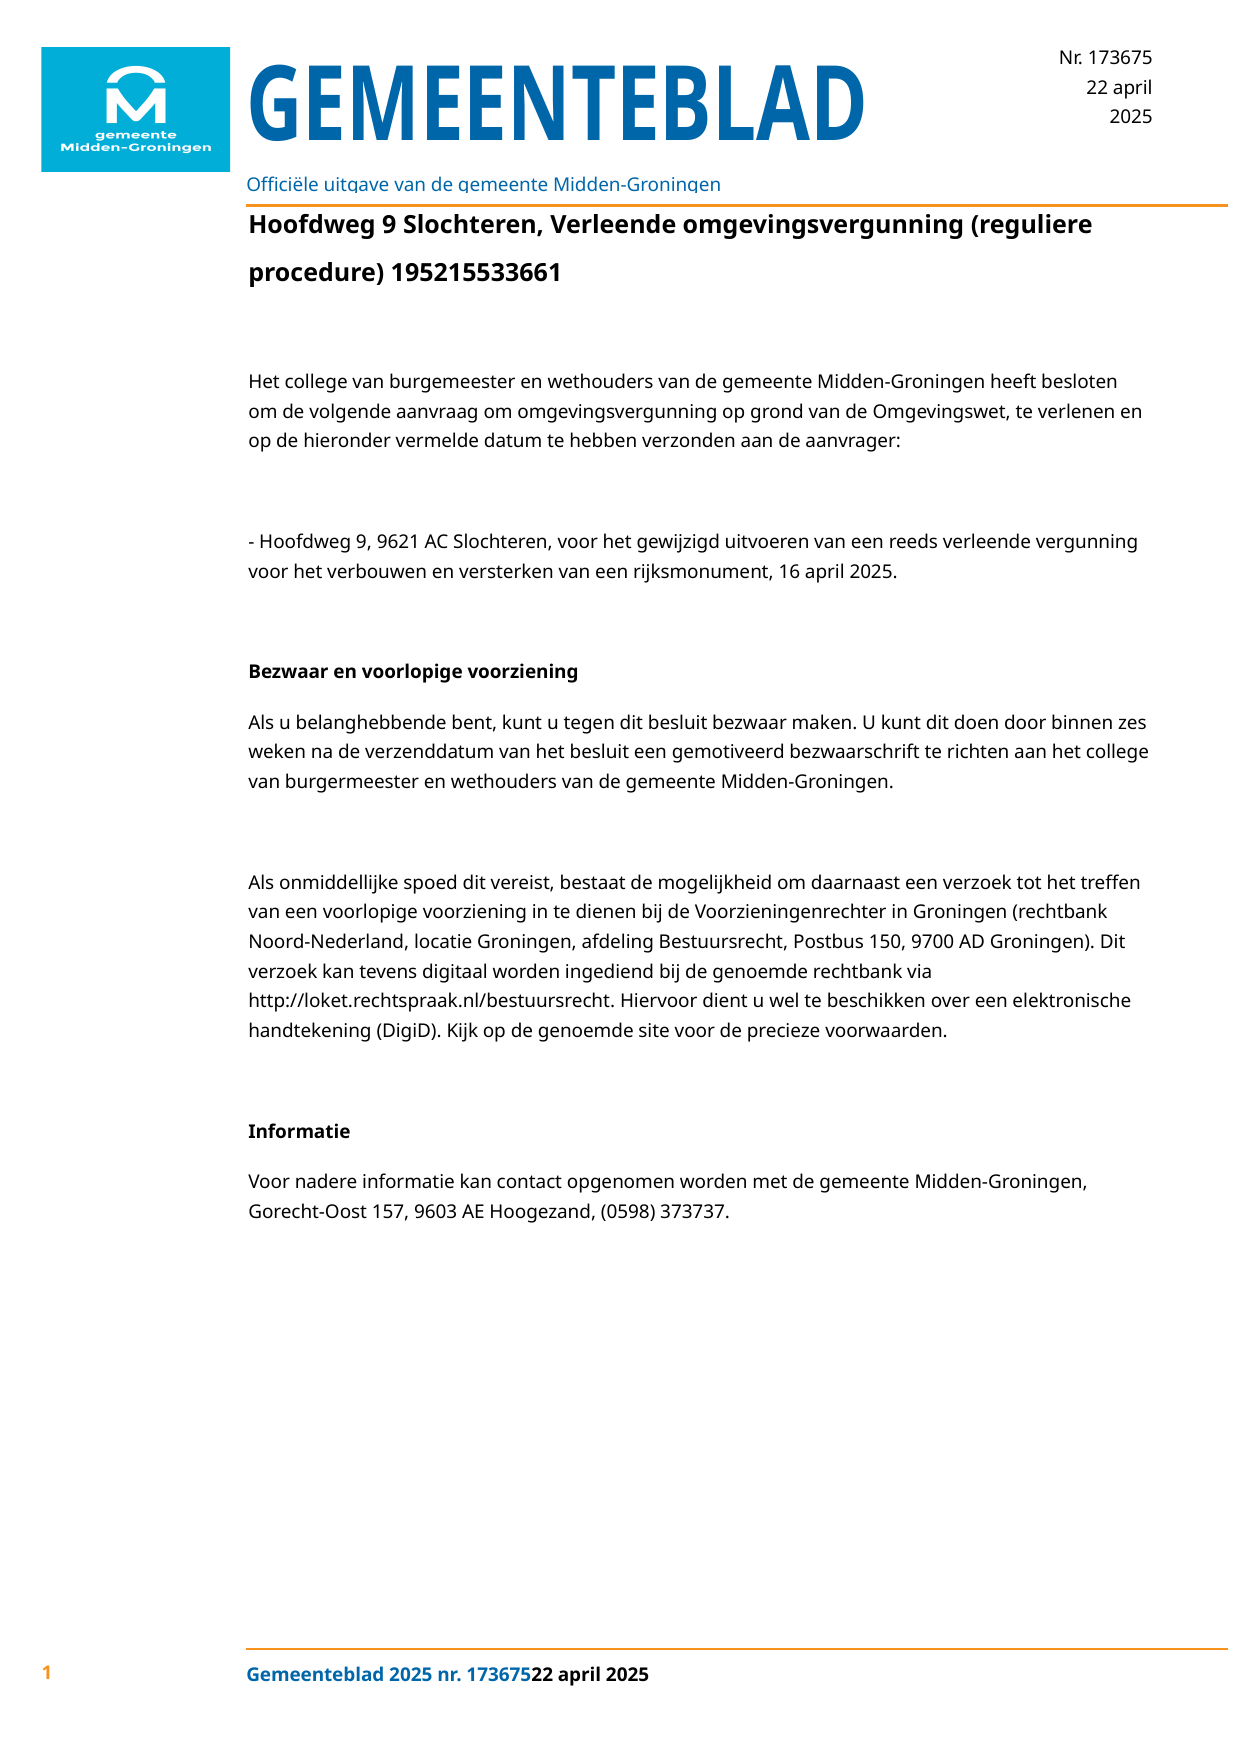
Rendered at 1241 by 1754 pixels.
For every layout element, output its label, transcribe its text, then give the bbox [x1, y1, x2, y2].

picture [107, 89, 165, 122]
text Voor nadere informatie kan contact opgenomen worden met de gemeente Midden-Groningen, Gorecht-Oost 157, 9603 AE Hoogezand, (0598) 373737. [248, 1168, 1152, 1224]
text Het college van burgemeester en wethouders van de gemeente Midden-Groningen heeft besloten om de volgende aanvraag om omgevingsvergunning op grond van de Omgevingswet, te verlenen en op de hieronder vermelde datum te hebben verzonden aan de aanvrager: [248, 368, 1152, 453]
text Bezwaar en voorlopige voorziening [248, 659, 1152, 684]
text Als u belanghebbende bent, kunt u tegen dit besluit bezwaar maken. U kunt dit doen door binnen zes weken na de verzenddatum van het besluit een gemotiveerd bezwaarschrift te richten aan het college van burgermeester en wethouders van de gemeente Midden-Groningen. [248, 709, 1152, 794]
text - Hoofdweg 9, 9621 AC Slochteren, voor het gewijzigd uitvoeren van een reeds verleende vergunning voor het verbouwen en versterken van een rijksmonument, 16 april 2025. [248, 528, 1152, 584]
text Informatie [248, 1118, 1152, 1144]
picture [108, 66, 164, 82]
picture [184, 146, 190, 153]
text Als onmiddellijke spoed dit vereist, bestaat de mogelijkheid om daarnaast een verzoek tot het treffen van een voorlopige voorziening in te dienen bij de Voorzieningenrechter in Groningen (rechtbank Noord-Nederland, locatie Groningen, afdeling Bestuursrecht, Postbus 150, 9700 AD Groningen). Dit verzoek kan tevens digitaal worden ingediend bij de genoemde rechtbank via http://loket.rechtspraak.nl/bestuursrecht. Hiervoor dient u wel te beschikken over een elektronische handtekening (DigiD). Kijk op de genoemde site voor de precieze voorwaarden. [248, 869, 1152, 1043]
text Hoofdweg 9 Slochteren, Verleende omgevingsvergunning (reguliere procedure) 195215533661 [248, 207, 1152, 288]
